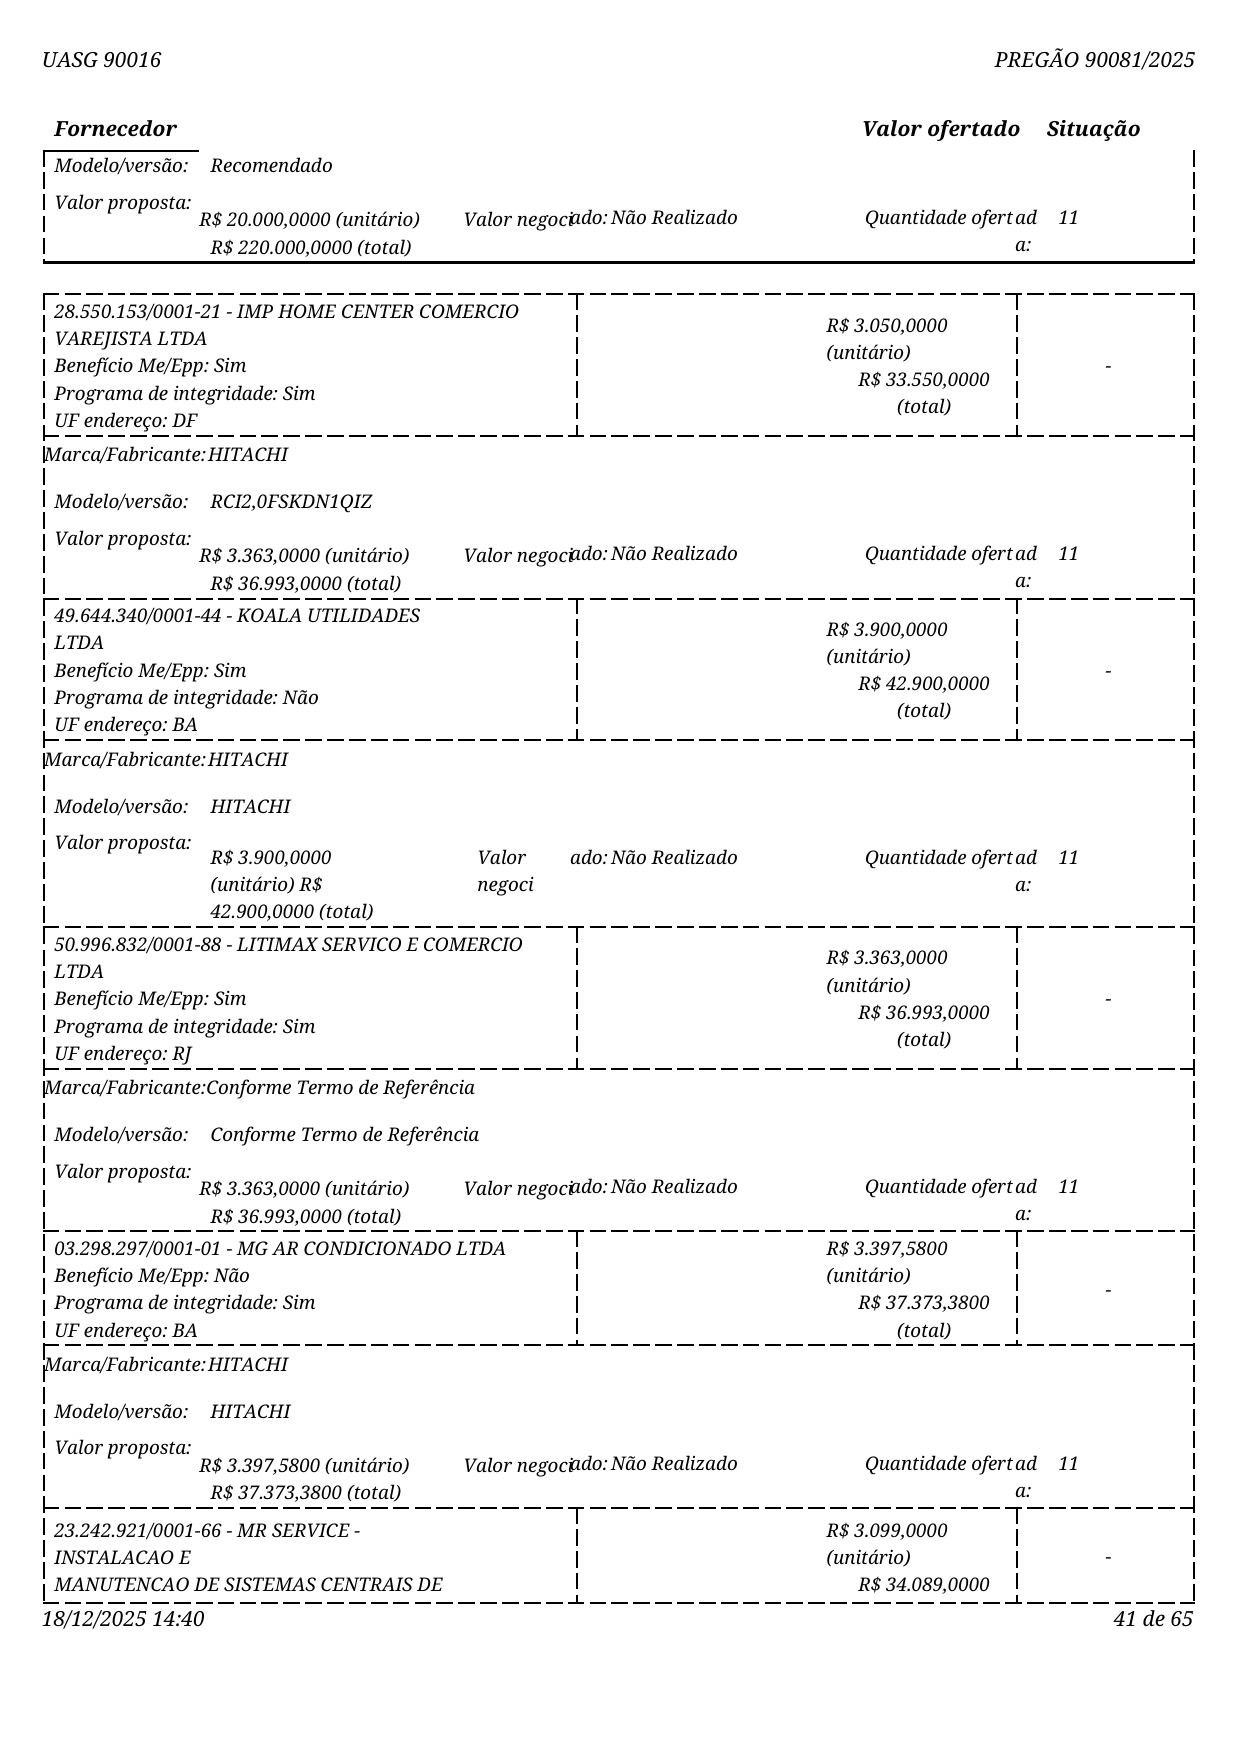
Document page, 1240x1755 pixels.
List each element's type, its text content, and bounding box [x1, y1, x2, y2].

table_cell [1101, 1396, 1194, 1445]
table_cell R$ 3.363,0000 (unitário) Valor negoci R$ 36.993,0000 (total) [199, 1168, 577, 1230]
table_cell [1101, 1168, 1194, 1230]
table_cell [577, 598, 826, 739]
table_cell R$ 3.397,5800 (unitário) Valor negoci R$ 37.373,3800 (total) [199, 1445, 577, 1507]
table_cell [1101, 1068, 1194, 1119]
table_cell 49.644.340/0001-44 - KOALA UTILIDADES LTDA Benefício Me/Epp: Sim Programa de integridade: Não UF endereço: BA [44, 598, 477, 739]
table_cell Marca/Fabricante: HITACHI [44, 739, 477, 790]
table_cell [1101, 1119, 1194, 1168]
table_cell R$ 3.900,0000 (unitário) R$ 42.900,0000 (total) [199, 839, 477, 926]
table_cell - [1101, 1507, 1194, 1602]
table_cell 11 [1048, 1168, 1101, 1230]
table_cell [1101, 1445, 1194, 1507]
table_cell Modelo/versão: Valor proposta: [44, 1396, 199, 1507]
table_cell R$ 3.363,0000 (unitário) Valor negoci R$ 36.993,0000 (total) [199, 535, 577, 597]
table_cell 50.996.832/0001-88 - LITIMAX SERVICO E COMERCIO LTDA Benefício Me/Epp: Sim Programa de integridade: Sim UF endereço: RJ [44, 926, 577, 1067]
table_cell [477, 598, 577, 739]
table_cell [577, 926, 826, 1067]
table_header - [1101, 293, 1194, 435]
table_header 28.550.153/0001-21 - IMP HOME CENTER COMERCIO VAREJISTA LTDA Benefício Me/Epp: Sim Programa de integridade: Sim UF endereço: DF [44, 293, 577, 435]
table_cell ado: Não Realizado [577, 1445, 826, 1507]
table_cell ada: [1017, 199, 1048, 261]
table_cell [1017, 1507, 1101, 1602]
table_cell Valor negoci [477, 839, 577, 926]
table_cell [826, 435, 1017, 486]
table_cell [1017, 1230, 1101, 1344]
table_cell Conforme Termo de Referência [199, 1119, 577, 1168]
table_cell R$ 3.363,0000 (unitário) R$ 36.993,0000 (total) [826, 926, 1017, 1067]
table_cell Quantidade ofert [826, 1168, 1017, 1230]
table_cell Modelo/versão: Valor proposta: [44, 1119, 199, 1230]
table_cell [1101, 435, 1194, 486]
table_cell [1017, 1396, 1101, 1445]
table_cell [1017, 1344, 1101, 1396]
table_cell 23.242.921/0001-66 - MR SERVICE - INSTALACAO E MANUTENCAO DE SISTEMAS CENTRAIS DE [44, 1507, 477, 1602]
table_header R$ 3.050,0000 (unitário) R$ 33.550,0000 (total) [826, 293, 1017, 435]
table_cell ado: Não Realizado [577, 839, 826, 926]
table_cell RCI2,0FSKDN1QIZ [199, 486, 577, 535]
table_cell [1017, 150, 1101, 199]
table_cell ado: Não Realizado [577, 199, 818, 261]
table_cell [1017, 1068, 1101, 1119]
table_cell Quantidade ofert [818, 199, 1017, 261]
table_cell [577, 739, 826, 790]
table_header [1017, 293, 1101, 435]
table_cell 11 [1048, 839, 1101, 926]
table_cell [826, 1344, 1017, 1396]
table_cell [826, 1119, 1017, 1168]
table_cell 03.298.297/0001-01 - MG AR CONDICIONADO LTDA Benefício Me/Epp: Não Programa de integridade: Sim UF endereço: BA [44, 1230, 577, 1344]
table_cell [577, 790, 826, 839]
table_cell ada: [1017, 839, 1048, 926]
table_cell Marca/Fabricante: HITACHI [44, 1344, 577, 1396]
table_cell Quantidade ofert [826, 1445, 1017, 1507]
table_cell [1101, 486, 1194, 535]
table_cell - [1101, 598, 1194, 739]
table_cell [826, 486, 1017, 535]
table_cell [577, 150, 818, 199]
table_cell [1101, 535, 1194, 597]
table_cell [577, 1396, 826, 1445]
table_cell [577, 1344, 826, 1396]
table_cell [1017, 926, 1101, 1067]
table_cell HITACHI [199, 790, 477, 839]
table_cell Recomendado [199, 150, 577, 199]
table_cell [577, 1068, 826, 1119]
table_cell [577, 1119, 826, 1168]
table_cell [1101, 199, 1194, 261]
table_cell [577, 1230, 826, 1344]
table_cell R$ 3.099,0000 (unitário) R$ 34.089,0000 [826, 1507, 1017, 1602]
table_cell R$ 3.900,0000 (unitário) R$ 42.900,0000 (total) [826, 598, 1017, 739]
table_cell [477, 790, 577, 839]
table_cell [577, 1507, 826, 1602]
table_cell [1101, 1344, 1194, 1396]
table_cell [477, 1507, 577, 1602]
table_cell Marca/Fabricante: Conforme Termo de Referência [44, 1068, 577, 1119]
table_cell Modelo/versão: Valor proposta: [44, 790, 199, 926]
table_cell [577, 486, 826, 535]
table_cell [1017, 486, 1101, 535]
table_cell ado: Não Realizado [577, 535, 826, 597]
table_cell - [1101, 1230, 1194, 1344]
table_cell HITACHI [199, 1396, 577, 1445]
table_header [577, 293, 826, 435]
table_cell 11 [1048, 199, 1101, 261]
table_cell Quantidade ofert [826, 535, 1017, 597]
table_cell [1101, 150, 1194, 199]
table_cell [1101, 790, 1194, 839]
table_cell - [1101, 926, 1194, 1067]
table_cell 11 [1048, 1445, 1101, 1507]
table_cell Modelo/versão: Valor proposta: [44, 152, 199, 261]
table_cell [826, 739, 1017, 790]
table_cell [818, 150, 1017, 199]
table_cell R$ 3.397,5800 (unitário) R$ 37.373,3800 (total) [826, 1230, 1017, 1344]
table_cell [1017, 790, 1101, 839]
table_cell ada: [1017, 535, 1048, 597]
table_cell ada: [1017, 1445, 1048, 1507]
table_cell R$ 20.000,0000 (unitário) Valor negoci R$ 220.000,0000 (total) [199, 199, 577, 261]
table_cell [577, 435, 826, 486]
table_cell [477, 739, 577, 790]
table_cell [826, 1396, 1017, 1445]
table_cell Modelo/versão: Valor proposta: [44, 486, 199, 597]
table_cell Marca/Fabricante: HITACHI [44, 435, 577, 486]
table_cell [1017, 435, 1101, 486]
table_cell [1017, 1119, 1101, 1168]
table_cell [826, 790, 1017, 839]
table_cell [1101, 839, 1194, 926]
table_cell [1101, 739, 1194, 790]
table_cell [826, 1068, 1017, 1119]
table_cell [1017, 739, 1101, 790]
table_cell [1017, 598, 1101, 739]
table_cell ado: Não Realizado [577, 1168, 826, 1230]
table_cell ada: [1017, 1168, 1048, 1230]
table_cell 11 [1048, 535, 1101, 597]
table_cell Quantidade ofert [826, 839, 1017, 926]
